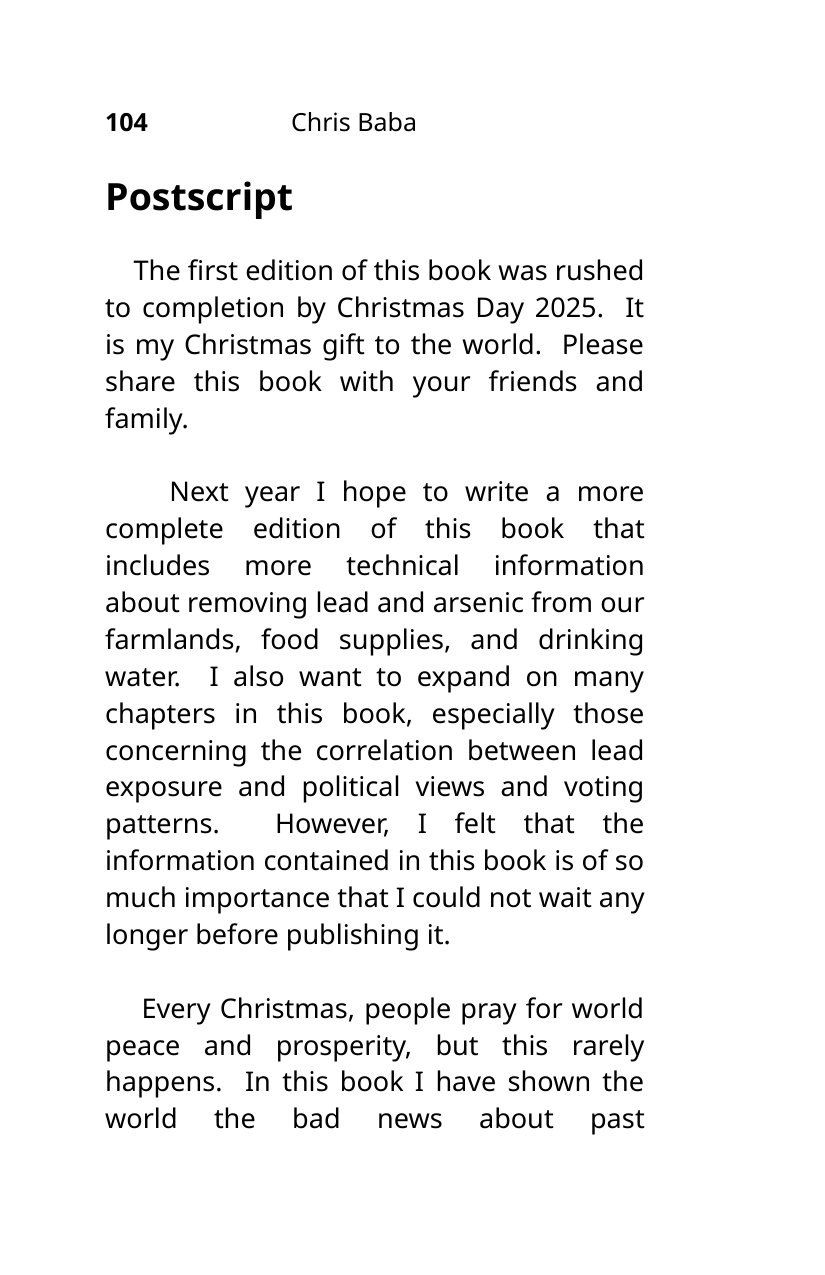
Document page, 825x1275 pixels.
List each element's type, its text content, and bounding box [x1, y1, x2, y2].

text Next year I hope to write a more complete edition of this book that includes more technical information about removing lead and arsenic from our farmlands, food supplies, and drinking water. I also want to expand on many chapters in this book, especially those concerning the correlation between lead exposure and political views and voting patterns. However, I felt that the information contained in this book is of so much importance that I could not wait any longer before publishing it. [105, 473, 645, 952]
text The first edition of this book was rushed to completion by Christmas Day 2025. It is my Christmas gift to the world. Please share this book with your friends and family. [105, 252, 645, 436]
subtitle Postscript [105, 171, 645, 222]
text Every Christmas, people pray for world peace and prosperity, but this rarely happens. In this book I have shown the world the bad news about past [105, 989, 645, 1137]
